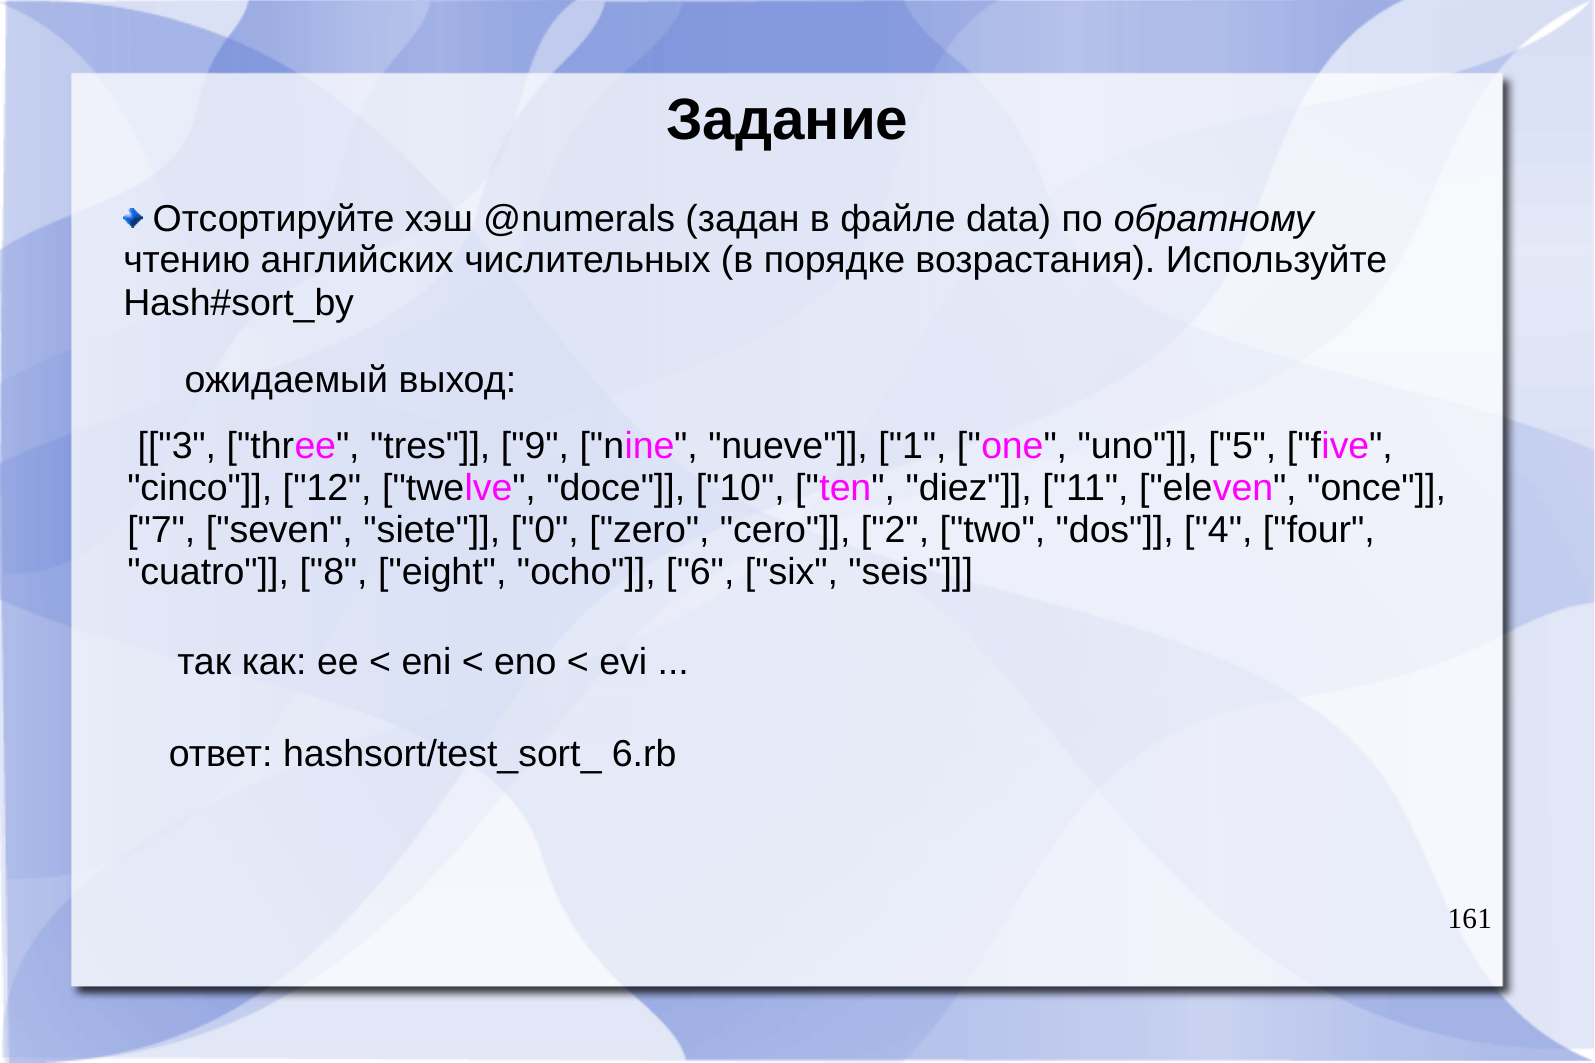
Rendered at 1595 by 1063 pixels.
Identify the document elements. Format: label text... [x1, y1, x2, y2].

title Задание [75, 75, 1501, 164]
text_box Отсортируйте хэш @numerals (задан в файле data) по обратному чтению английских числительных (в порядке возрастания). Используйте Hash#sort_by [108, 189, 1459, 331]
text_box ожидаемый выход: [169, 351, 531, 409]
text_box [["3", ["three", "tres"]], ["9", ["nine", "nueve"]], ["1", ["one", "uno"]], ["5", ["five", "cinco"]], ["12", ["twelve", "doce"]], ["10", ["ten", "diez"]], ["11", ["eleven", "once"]], ["7", ["seven", "siete"]], ["0", ["zero", "cero"]], ["2", ["two", "dos"]], ["4", ["four", "cuatro"]], ["8", ["eight", "ocho"]], ["6", ["six", "seis"]]] [112, 417, 1463, 601]
text_box так как: ee < eni < eno < evi ... [162, 633, 705, 690]
picture [0, 0, 1595, 1063]
text_box ответ: hashsort/test_sort_ 6.rb [143, 725, 692, 783]
